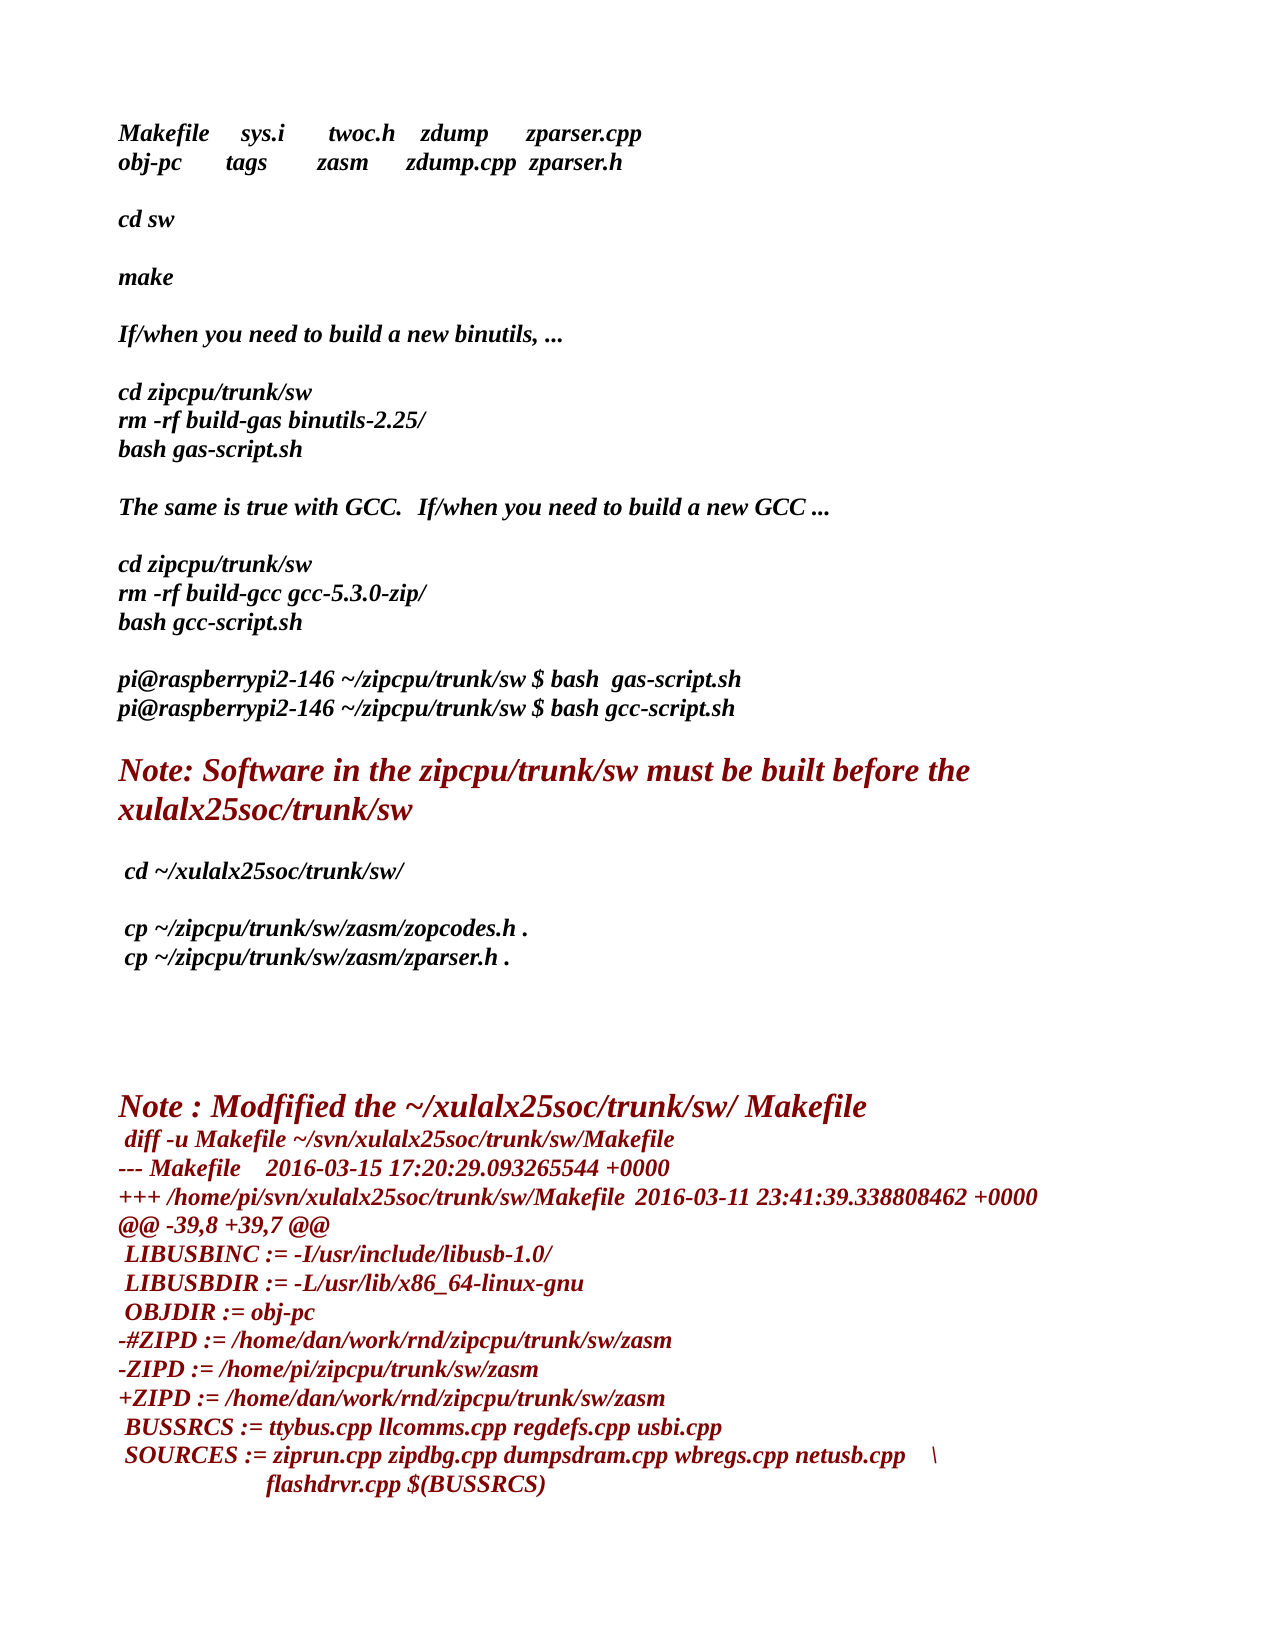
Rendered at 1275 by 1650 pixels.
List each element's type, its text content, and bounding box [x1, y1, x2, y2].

text cp ~/zipcpu/trunk/sw/zasm/zopcodes.h . [118, 913, 1157, 942]
text Makefile sys.i twoc.h zdump zparser.cpp [118, 118, 1157, 147]
text cd ~/xulalx25soc/trunk/sw/ [118, 856, 1157, 885]
text +ZIPD := /home/dan/work/rnd/zipcpu/trunk/sw/zasm [118, 1383, 1157, 1412]
text Note : Modfified the ~/xulalx25soc/trunk/sw/ Makefile [118, 1086, 1157, 1124]
text --- Makefile 2016-03-15 17:20:29.093265544 +0000 [118, 1153, 1157, 1182]
text flashdrvr.cpp $(BUSSRCS) [118, 1469, 1157, 1498]
text pi@raspberrypi2-146 ~/zipcpu/trunk/sw $ bash gas-script.sh [118, 664, 1157, 693]
text BUSSRCS := ttybus.cpp llcomms.cpp regdefs.cpp usbi.cpp [118, 1412, 1157, 1441]
text SOURCES := ziprun.cpp zipdbg.cpp dumpsdram.cpp wbregs.cpp netusb.cpp \ [118, 1441, 1157, 1469]
text +++ /home/pi/svn/xulalx25soc/trunk/sw/Makefile 2016-03-11 23:41:39.338808462 +0000 [118, 1182, 1157, 1211]
text Note: Software in the zipcpu/trunk/sw must be built before the [118, 751, 1157, 789]
text xulalx25soc/trunk/sw [118, 789, 1157, 827]
text LIBUSBDIR := -L/usr/lib/x86_64-linux-gnu [118, 1268, 1157, 1297]
text -ZIPD := /home/pi/zipcpu/trunk/sw/zasm [118, 1354, 1157, 1383]
text If/when you need to build a new binutils, ... cd zipcpu/trunk/sw rm -rf build-gas binutils-2.25/ bash gas-script.sh The same is true with GCC. If/when you need to build a new GCC ... cd zipcpu/trunk/sw rm -rf build-gcc gcc-5.3.0-zip/ bash gcc-script.sh [118, 319, 1157, 664]
text cp ~/zipcpu/trunk/sw/zasm/zparser.h . [118, 942, 1157, 971]
text cd sw [118, 204, 1157, 233]
text obj-pc tags zasm zdump.cpp zparser.h [118, 147, 1157, 176]
text diff -u Makefile ~/svn/xulalx25soc/trunk/sw/Makefile [118, 1124, 1157, 1153]
text pi@raspberrypi2-146 ~/zipcpu/trunk/sw $ bash gcc-script.sh [118, 693, 1157, 722]
text -#ZIPD := /home/dan/work/rnd/zipcpu/trunk/sw/zasm [118, 1326, 1157, 1354]
text @@ -39,8 +39,7 @@ [118, 1211, 1157, 1239]
text LIBUSBINC := -I/usr/include/libusb-1.0/ [118, 1239, 1157, 1268]
text make [118, 262, 1157, 291]
text OBJDIR := obj-pc [118, 1297, 1157, 1326]
